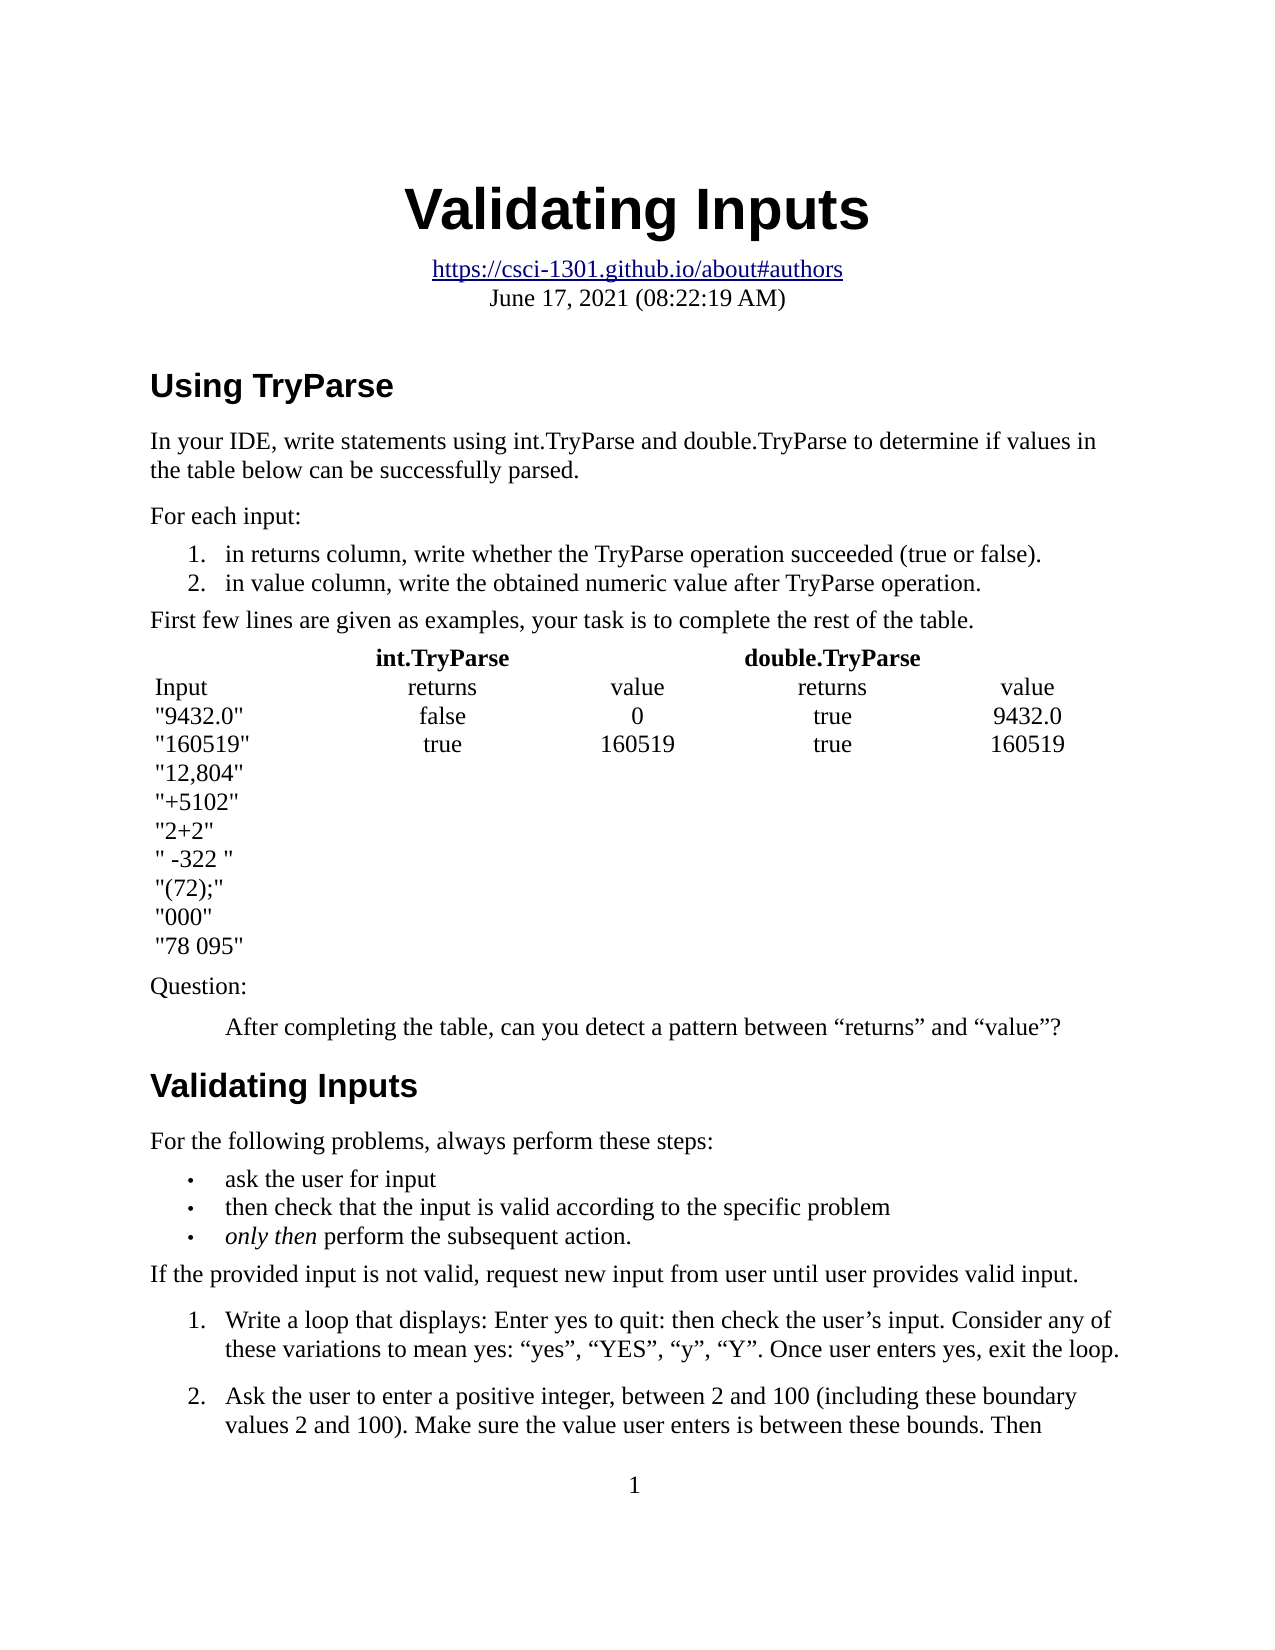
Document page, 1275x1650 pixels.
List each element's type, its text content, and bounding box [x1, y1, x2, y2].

table_cell [735, 931, 930, 959]
table_cell [345, 787, 540, 816]
table_cell value [930, 672, 1125, 701]
text Question: [150, 971, 1125, 1000]
table_cell [930, 873, 1125, 902]
text For the following problems, always perform these steps: [150, 1126, 1125, 1155]
table_cell returns [345, 672, 540, 701]
table_cell true [345, 730, 540, 758]
table_cell [735, 758, 930, 787]
list Write a loop that displays: Enter yes to quit: then check the user’s input. Consider any of these variations to mean yes: “yes”, “YES”, “y”, “Y”. Once user enters yes, exit the loop. [187, 1306, 1125, 1363]
table_cell [735, 845, 930, 873]
table_cell "160519" [150, 730, 345, 758]
table_cell [540, 816, 735, 844]
table_cell "12,804" [150, 758, 345, 787]
text https://csci-1301.github.io/about#authors [150, 254, 1125, 283]
table_cell "(72);" [150, 873, 345, 902]
table_cell [735, 873, 930, 902]
list in returns column, write whether the TryParse operation succeeded (true or false). [187, 539, 1125, 568]
table_cell returns [735, 672, 930, 701]
table_cell [345, 758, 540, 787]
table_header double.TryParse [735, 643, 930, 672]
table_cell [930, 845, 1125, 873]
table_cell "2+2" [150, 816, 345, 844]
table_cell "9432.0" [150, 701, 345, 729]
list only then perform the subsequent action. [187, 1221, 1125, 1250]
table_header [930, 643, 1125, 672]
table_cell [735, 902, 930, 931]
table_cell 9432.0 [930, 701, 1125, 729]
table_cell [540, 787, 735, 816]
list then check that the input is valid according to the specific problem [187, 1192, 1125, 1221]
table_header [150, 643, 345, 672]
table_cell value [540, 672, 735, 701]
table_header [540, 643, 735, 672]
table_cell [930, 787, 1125, 816]
table_cell [345, 931, 540, 959]
title Validating Inputs [150, 175, 1125, 242]
table_cell [540, 902, 735, 931]
text In your IDE, write statements using int.TryParse and double.TryParse to determine if values in the table below can be successfully parsed. [150, 426, 1125, 483]
text If the provided input is not valid, request new input from user until user provides valid input. [150, 1259, 1125, 1288]
table_cell [930, 816, 1125, 844]
table_cell [345, 816, 540, 844]
table_cell [930, 758, 1125, 787]
text After completing the table, can you detect a pattern between “returns” and “value”? [225, 1012, 1125, 1041]
table_cell " -322 " [150, 845, 345, 873]
table_cell 160519 [930, 730, 1125, 758]
table_cell 0 [540, 701, 735, 729]
table_cell 160519 [540, 730, 735, 758]
list in value column, write the obtained numeric value after TryParse operation. [187, 568, 1125, 597]
table_cell [345, 902, 540, 931]
table_cell true [735, 701, 930, 729]
table_cell [345, 845, 540, 873]
text June 17, 2021 (08:22:19 AM) [150, 283, 1125, 312]
list ask the user for input [187, 1164, 1125, 1192]
table_header int.TryParse [345, 643, 540, 672]
table_cell [540, 758, 735, 787]
text For each input: [150, 501, 1125, 530]
table_cell [930, 931, 1125, 959]
subtitle Validating Inputs [150, 1066, 1125, 1104]
table_cell [540, 845, 735, 873]
table_cell [540, 873, 735, 902]
table_cell [930, 902, 1125, 931]
table_cell [345, 873, 540, 902]
text First few lines are given as examples, your task is to complete the rest of the table. [150, 606, 1125, 634]
table_cell Input [150, 672, 345, 701]
table_cell "78 095" [150, 931, 345, 959]
table_cell false [345, 701, 540, 729]
table_cell [735, 816, 930, 844]
subtitle Using TryParse [150, 366, 1125, 404]
table_cell true [735, 730, 930, 758]
table_cell "000" [150, 902, 345, 931]
list Ask the user to enter a positive integer, between 2 and 100 (including these boundary values 2 and 100). Make sure the value user enters is between these bounds. Then [187, 1381, 1125, 1438]
table_cell [540, 931, 735, 959]
table_cell "+5102" [150, 787, 345, 816]
table_cell [735, 787, 930, 816]
